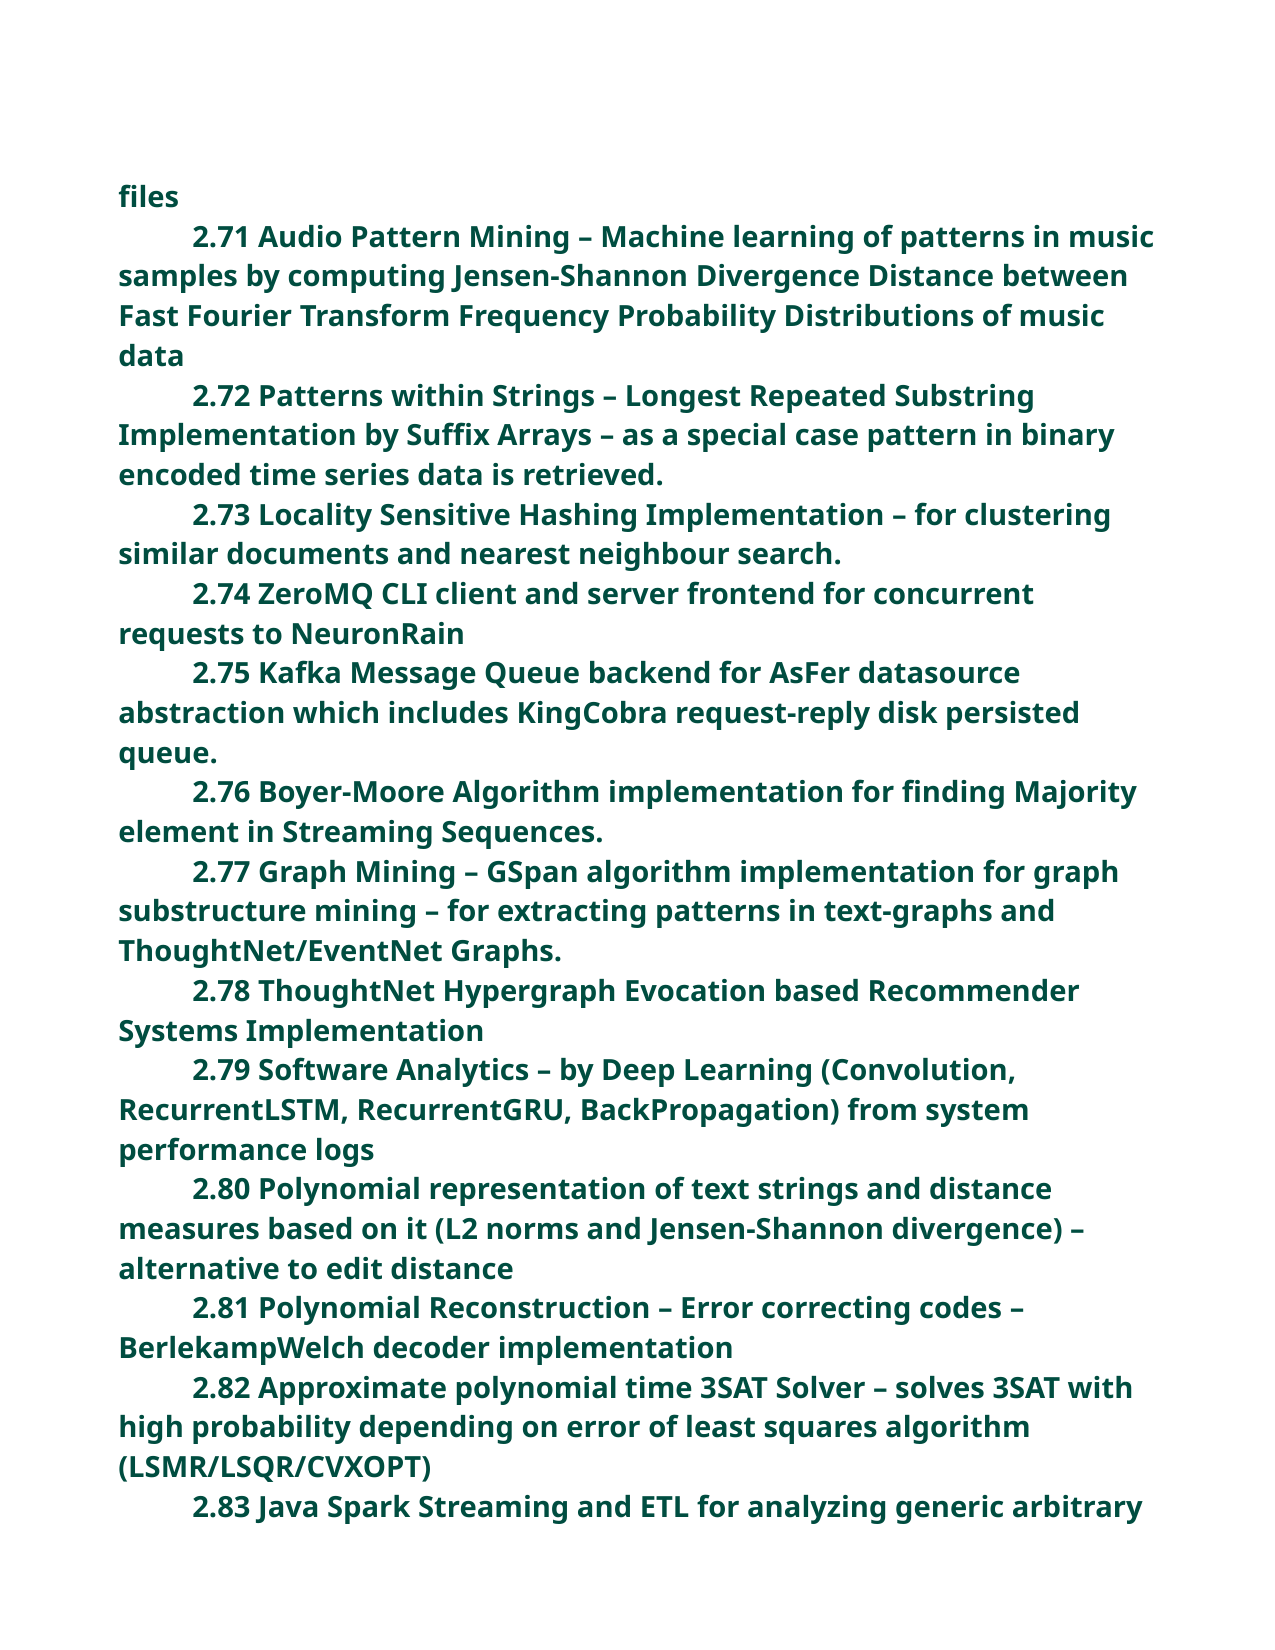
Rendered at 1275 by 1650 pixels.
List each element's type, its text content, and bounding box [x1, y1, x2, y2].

text 2.77 Graph Mining – GSpan algorithm implementation for graph substructure mining – for extracting patterns in text-graphs and ThoughtNet/EventNet Graphs. [118, 851, 1157, 970]
text 2.80 Polynomial representation of text strings and distance measures based on it (L2 norms and Jensen-Shannon divergence) – alternative to edit distance [118, 1168, 1157, 1288]
text 2.78 ThoughtNet Hypergraph Evocation based Recommender Systems Implementation [118, 970, 1157, 1049]
text 2.75 Kafka Message Queue backend for AsFer datasource abstraction which includes KingCobra request-reply disk persisted queue. [118, 653, 1157, 772]
text 2.83 Java Spark Streaming and ETL for analyzing generic arbitrary [118, 1486, 1157, 1526]
text 2.82 Approximate polynomial time 3SAT Solver – solves 3SAT with high probability depending on error of least squares algorithm (LSMR/LSQR/CVXOPT) [118, 1367, 1157, 1486]
text 2.76 Boyer-Moore Algorithm implementation for finding Majority element in Streaming Sequences. [118, 772, 1157, 851]
text 2.72 Patterns within Strings – Longest Repeated Substring Implementation by Suffix Arrays – as a special case pattern in binary encoded time series data is retrieved. [118, 375, 1157, 494]
text 2.71 Audio Pattern Mining – Machine learning of patterns in music samples by computing Jensen-Shannon Divergence Distance between Fast Fourier Transform Frequency Probability Distributions of music data [118, 216, 1157, 375]
text 2.73 Locality Sensitive Hashing Implementation – for clustering similar documents and nearest neighbour search. [118, 494, 1157, 573]
text 2.81 Polynomial Reconstruction – Error correcting codes – BerlekampWelch decoder implementation [118, 1288, 1157, 1367]
text 2.74 ZeroMQ CLI client and server frontend for concurrent requests to NeuronRain [118, 573, 1157, 653]
text 2.79 Software Analytics – by Deep Learning (Convolution, RecurrentLSTM, RecurrentGRU, BackPropagation) from system performance logs [118, 1049, 1157, 1168]
text files [118, 176, 1157, 216]
